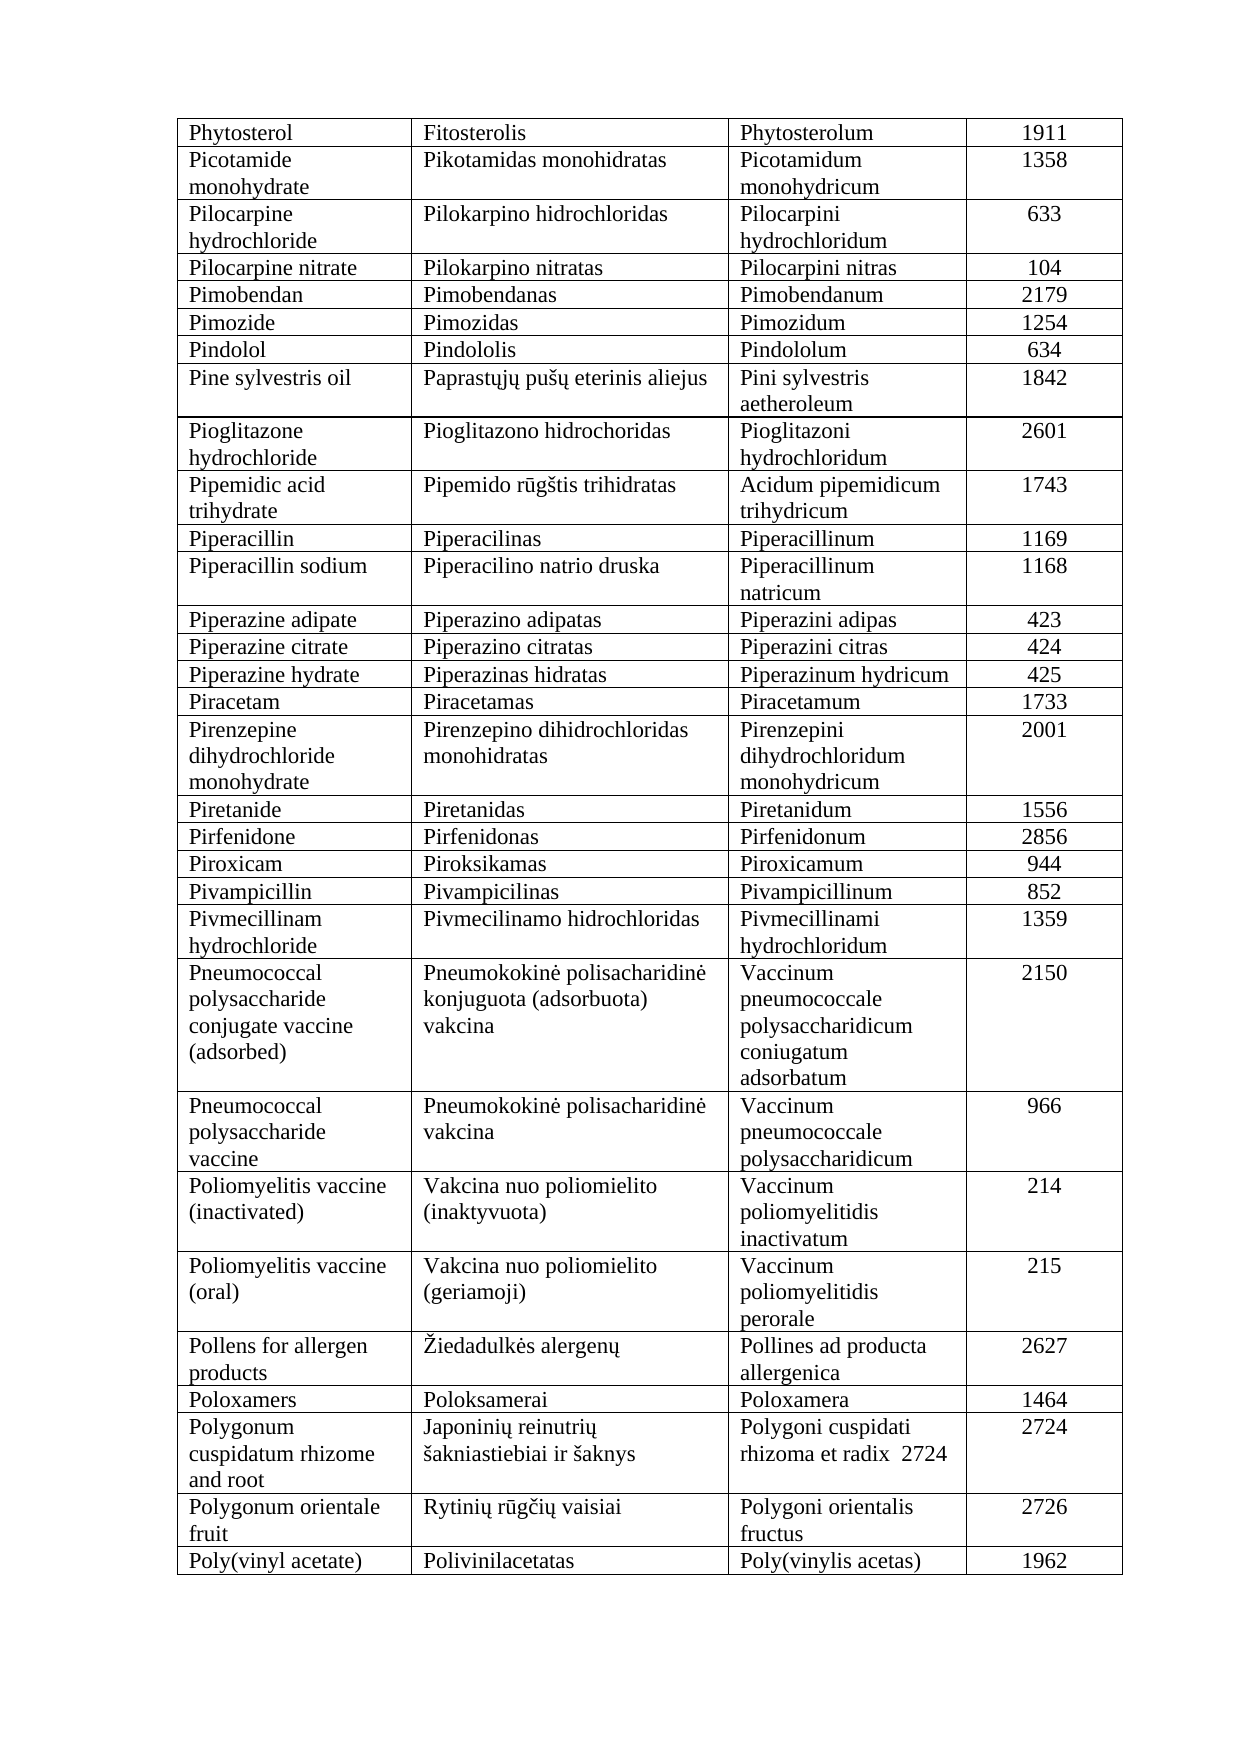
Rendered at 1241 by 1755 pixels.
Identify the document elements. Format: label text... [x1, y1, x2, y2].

table_cell Pilocarpini hydrochloridum [729, 200, 966, 253]
table_cell Vaccinum poliomyelitidis perorale [729, 1252, 966, 1331]
table_cell Pivmecillinam hydrochloride [178, 905, 411, 958]
table_cell Pivmecilinamo hidrochloridas [412, 905, 728, 958]
table_cell Phytosterolum [729, 119, 966, 146]
table_cell Pimozidas [412, 309, 728, 335]
table_cell Picotamide monohydrate [178, 147, 411, 199]
table_cell 634 [967, 336, 1122, 363]
table_cell Piroxicamum [729, 851, 966, 877]
table_cell 2179 [967, 281, 1122, 308]
table_cell Vaccinum pneumococcale polysaccharidicum coniugatum adsorbatum [729, 959, 966, 1091]
table_cell Piretanidas [412, 796, 728, 822]
table_cell Piroksikamas [412, 851, 728, 877]
table_cell 2150 [967, 959, 1122, 1091]
table_cell Pimobendan [178, 281, 411, 308]
table_cell 944 [967, 851, 1122, 877]
table_cell 2001 [967, 716, 1122, 795]
table_cell 1962 [967, 1547, 1122, 1573]
table_cell Piperacillinum natricum [729, 552, 966, 605]
table_cell Rytinių rūgčių vaisiai [412, 1494, 728, 1546]
table_cell Pneumococcal polysaccharide conjugate vaccine (adsorbed) [178, 959, 411, 1091]
table_cell Piperazine citrate [178, 634, 411, 660]
table_cell Piperazine hydrate [178, 661, 411, 687]
table_cell Piretanide [178, 796, 411, 822]
table_cell 1358 [967, 147, 1122, 199]
table_cell Pivampicillin [178, 878, 411, 904]
table_cell Poliomyelitis vaccine (oral) [178, 1252, 411, 1331]
table_cell Polygoni cuspidati rhizoma et radix 2724 [729, 1413, 966, 1492]
table_cell Pirfenidone [178, 823, 411, 849]
table_cell 966 [967, 1092, 1122, 1171]
table_cell Pioglitazone hydrochloride [178, 418, 411, 470]
table_cell Pikotamidas monohidratas [412, 147, 728, 199]
table_cell Pini sylvestris aetheroleum [729, 364, 966, 416]
table_cell Pine sylvestris oil [178, 364, 411, 416]
table_cell Pipemido rūgštis trihidratas [412, 471, 728, 524]
table_cell Piperazini citras [729, 634, 966, 660]
table_cell Fitosterolis [412, 119, 728, 146]
table_cell Vakcina nuo poliomielito (inaktyvuota) [412, 1172, 728, 1251]
table_cell Pirfenidonas [412, 823, 728, 849]
table_cell Pimozide [178, 309, 411, 335]
table_cell Pindololum [729, 336, 966, 363]
table_cell 424 [967, 634, 1122, 660]
table_cell Pindolol [178, 336, 411, 363]
table_cell 1464 [967, 1386, 1122, 1412]
table_cell Pirenzepino dihidrochloridas monohidratas [412, 716, 728, 795]
table_cell Piperacillinum [729, 525, 966, 551]
table_cell 1254 [967, 309, 1122, 335]
table_cell Piperazino adipatas [412, 606, 728, 632]
table_cell Piracetamum [729, 688, 966, 714]
table_cell Piretanidum [729, 796, 966, 822]
table_cell Poloxamera [729, 1386, 966, 1412]
table_cell Pimobendanas [412, 281, 728, 308]
table_cell Piperacilinas [412, 525, 728, 551]
table_cell Pneumokokinė polisacharidinė konjuguota (adsorbuota) vakcina [412, 959, 728, 1091]
table_cell Poly(vinylis acetas) [729, 1547, 966, 1573]
table_cell Poloxamers [178, 1386, 411, 1412]
table_cell Picotamidum monohydricum [729, 147, 966, 199]
table_cell Pindololis [412, 336, 728, 363]
table_cell Piperazino citratas [412, 634, 728, 660]
table_cell Pioglitazono hidrochoridas [412, 418, 728, 470]
table_cell Vakcina nuo poliomielito (geriamoji) [412, 1252, 728, 1331]
table_cell Paprastųjų pušų eterinis aliejus [412, 364, 728, 416]
table_cell Vaccinum pneumococcale polysaccharidicum [729, 1092, 966, 1171]
table_cell Vaccinum poliomyelitidis inactivatum [729, 1172, 966, 1251]
table_cell 1168 [967, 552, 1122, 605]
table_cell Piperacillin sodium [178, 552, 411, 605]
table_cell 215 [967, 1252, 1122, 1331]
table_cell Pivampicilinas [412, 878, 728, 904]
table_cell Pollens for allergen products [178, 1332, 411, 1385]
table_cell Pilocarpine nitrate [178, 254, 411, 280]
table_cell 423 [967, 606, 1122, 632]
table_cell 2856 [967, 823, 1122, 849]
table_cell Poliomyelitis vaccine (inactivated) [178, 1172, 411, 1251]
table_cell 104 [967, 254, 1122, 280]
table_cell Phytosterol [178, 119, 411, 146]
table_cell Japoninių reinutrių šakniastiebiai ir šaknys [412, 1413, 728, 1492]
table_cell Pipemidic acid trihydrate [178, 471, 411, 524]
table_cell Poly(vinyl acetate) [178, 1547, 411, 1573]
table_cell Pilocarpini nitras [729, 254, 966, 280]
table_cell Piracetamas [412, 688, 728, 714]
table_cell Piracetam [178, 688, 411, 714]
table_cell 1733 [967, 688, 1122, 714]
table_cell Piperazini adipas [729, 606, 966, 632]
table_cell Pivmecillinami hydrochloridum [729, 905, 966, 958]
table_cell 425 [967, 661, 1122, 687]
table_cell 1911 [967, 119, 1122, 146]
table_cell Piperacilino natrio druska [412, 552, 728, 605]
table_cell Pirenzepine dihydrochloride monohydrate [178, 716, 411, 795]
table_cell 1556 [967, 796, 1122, 822]
table_cell Pirfenidonum [729, 823, 966, 849]
table_cell 1359 [967, 905, 1122, 958]
table_cell Pivampicillinum [729, 878, 966, 904]
table_cell Polivinilacetatas [412, 1547, 728, 1573]
table_cell 214 [967, 1172, 1122, 1251]
table_cell Pilokarpino hidrochloridas [412, 200, 728, 253]
table_cell Acidum pipemidicum trihydricum [729, 471, 966, 524]
table_cell 852 [967, 878, 1122, 904]
table_cell Polygonum cuspidatum rhizome and root [178, 1413, 411, 1492]
table_cell Polygonum orientale fruit [178, 1494, 411, 1546]
table_cell 2601 [967, 418, 1122, 470]
table_cell Pimozidum [729, 309, 966, 335]
table_cell Piroxicam [178, 851, 411, 877]
table_cell Piperazinas hidratas [412, 661, 728, 687]
table_cell Pilocarpine hydrochloride [178, 200, 411, 253]
table_cell Piperazinum hydricum [729, 661, 966, 687]
table_cell Pimobendanum [729, 281, 966, 308]
table_cell Pirenzepini dihydrochloridum monohydricum [729, 716, 966, 795]
table_cell 1169 [967, 525, 1122, 551]
table_cell 633 [967, 200, 1122, 253]
table_cell Polygoni orientalis fructus [729, 1494, 966, 1546]
table_cell Žiedadulkės alergenų [412, 1332, 728, 1385]
table_cell Piperacillin [178, 525, 411, 551]
table_cell Pilokarpino nitratas [412, 254, 728, 280]
table_cell Pneumococcal polysaccharide vaccine [178, 1092, 411, 1171]
table_cell 1842 [967, 364, 1122, 416]
table_cell 2724 [967, 1413, 1122, 1492]
table_cell Pneumokokinė polisacharidinė vakcina [412, 1092, 728, 1171]
table_cell Piperazine adipate [178, 606, 411, 632]
table_cell 1743 [967, 471, 1122, 524]
table_cell 2627 [967, 1332, 1122, 1385]
table_cell Pollines ad producta allergenica [729, 1332, 966, 1385]
table_cell Poloksamerai [412, 1386, 728, 1412]
table_cell Pioglitazoni hydrochloridum [729, 418, 966, 470]
table_cell 2726 [967, 1494, 1122, 1546]
